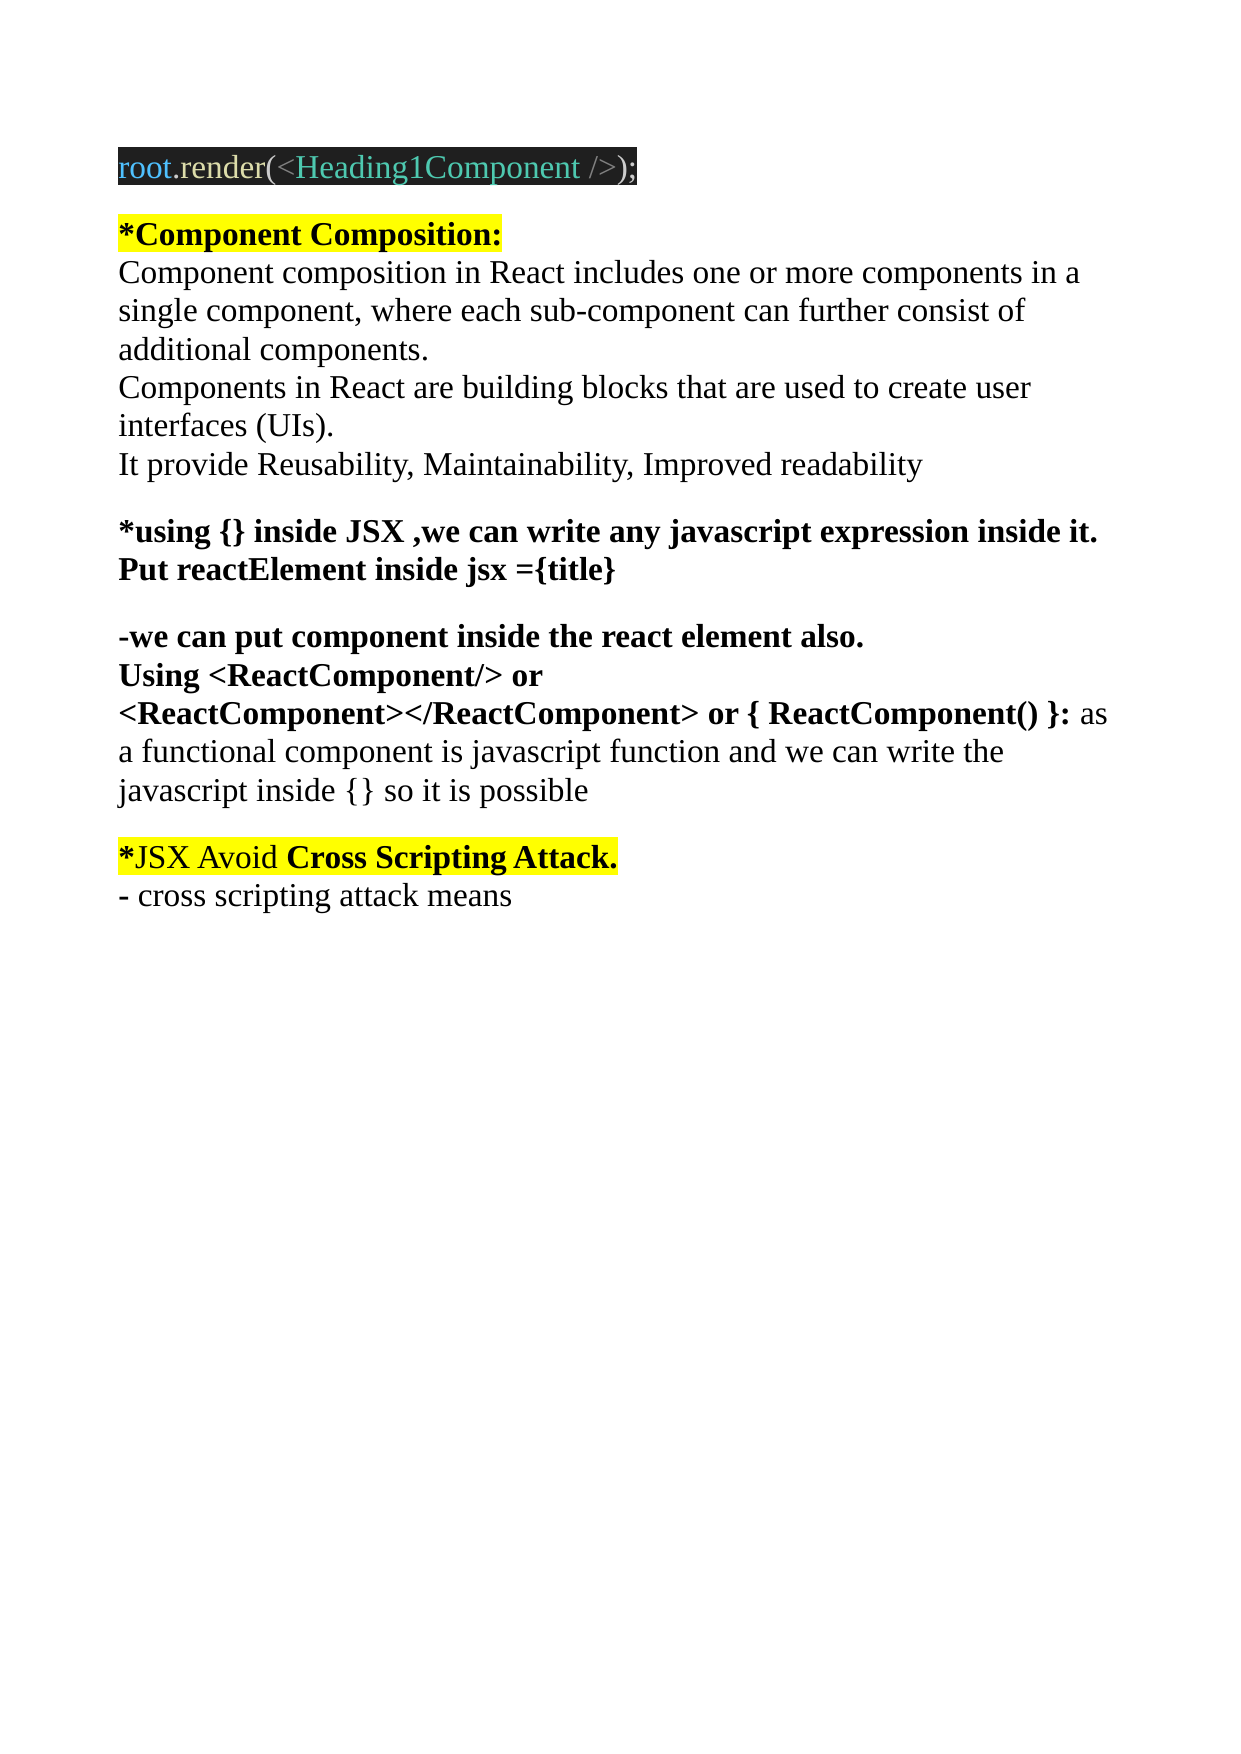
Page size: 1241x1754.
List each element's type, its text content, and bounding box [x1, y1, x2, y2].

text *JSX Avoid Cross Scripting Attack. [118, 837, 1122, 875]
text Components in React are building blocks that are used to create user interfaces (UIs). [118, 367, 1122, 444]
text Component composition in React includes one or more components in a single component, where each sub-component can further consist of additional components. [118, 252, 1122, 367]
text root.render(<Heading1Component />); [118, 147, 1122, 185]
text It provide Reusability, Maintainability, Improved readability [118, 444, 1122, 482]
text - cross scripting attack means [118, 875, 1122, 913]
text -we can put component inside the react element also. [118, 616, 1122, 655]
text *Component Composition: [118, 214, 1122, 252]
text Using <ReactComponent/> or <ReactComponent></ReactComponent> or { ReactComponent() }: as a functional component is javascript function and we can write the javascript inside {} so it is possible [118, 655, 1122, 808]
text *using {} inside JSX ,we can write any javascript expression inside it. [118, 511, 1122, 549]
text Put reactElement inside jsx ={title} [118, 549, 1122, 588]
